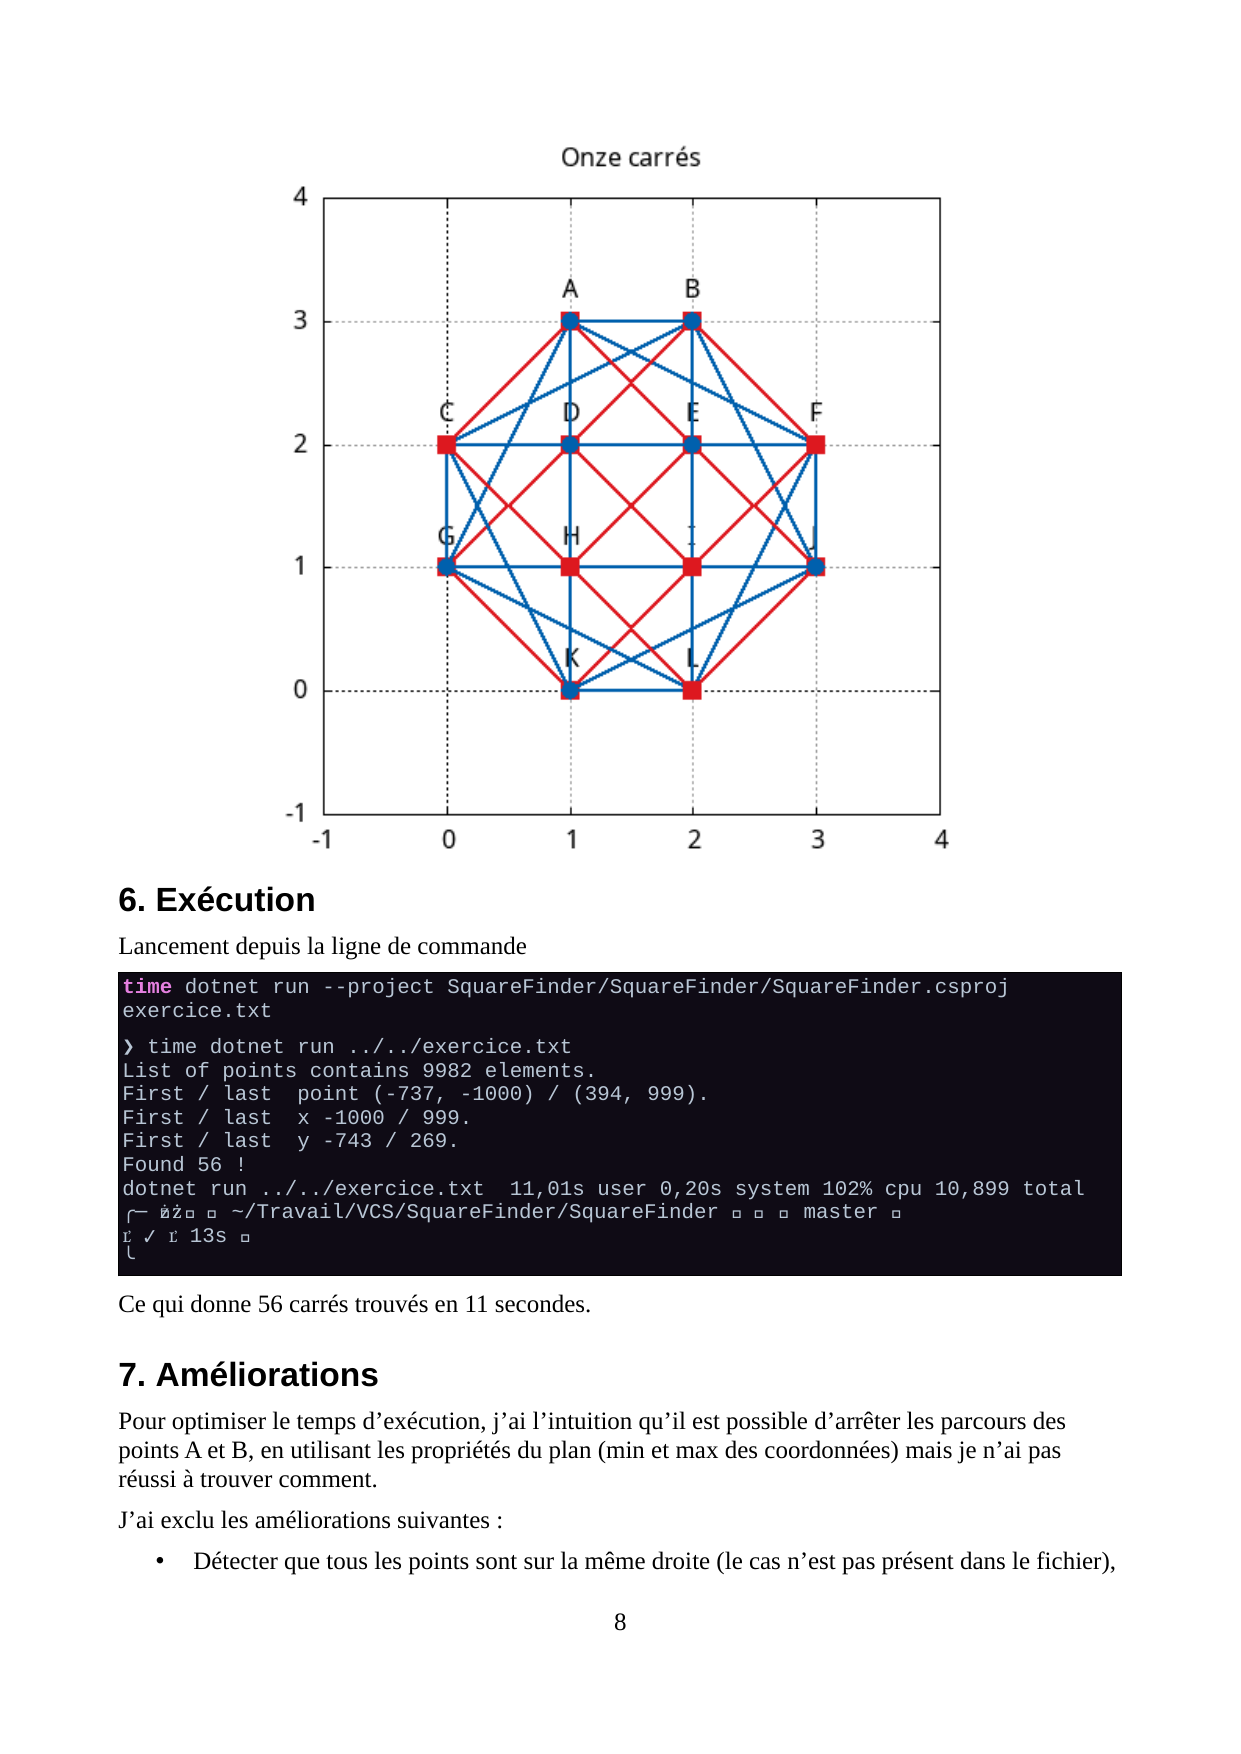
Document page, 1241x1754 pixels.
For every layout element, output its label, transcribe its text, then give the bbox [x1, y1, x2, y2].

text First / last y -743 / 269. [119, 1127, 1121, 1150]
text Lancement depuis la ligne de commande [118, 931, 1122, 960]
text time dotnet run --project SquareFinder/SquareFinder/SquareFinder.csproj exercice.txt [119, 973, 1121, 1023]
text First / last x -1000 / 999. [119, 1103, 1121, 1127]
text J’ai exclu les améliorations suivantes : [118, 1505, 1122, 1534]
picture [120, 118, 1121, 869]
text ╰ [119, 1245, 1121, 1275]
text First / last point (-737, -1000) / (394, 999). [119, 1079, 1121, 1103]
list Détecter que tous les points sont sur la même droite (le cas n’est pas présent dans le fichier), [156, 1546, 1122, 1575]
subtitle Exécution [118, 877, 1122, 918]
text ╭─    ~/Travail/VCS/SquareFinder/SquareFinder    master   ✔  13s  [119, 1197, 1121, 1245]
text Found 56 ! [119, 1150, 1121, 1174]
text dotnet run ../../exercice.txt 11,01s user 0,20s system 102% cpu 10,899 total [119, 1174, 1121, 1197]
subtitle Améliorations [118, 1355, 1122, 1394]
text List of points contains 9982 elements. [119, 1056, 1121, 1079]
text ❯ time dotnet run ../../exercice.txt [119, 1032, 1121, 1056]
text Ce qui donne 56 carrés trouvés en 11 secondes. [118, 1289, 1122, 1317]
text Pour optimiser le temps d’exécution, j’ai l’intuition qu’il est possible d’arrêter les parcours des points A et B, en utilisant les propriétés du plan (min et max des coordonnées) mais je n’ai pas réussi à trouver comment. [118, 1406, 1122, 1492]
